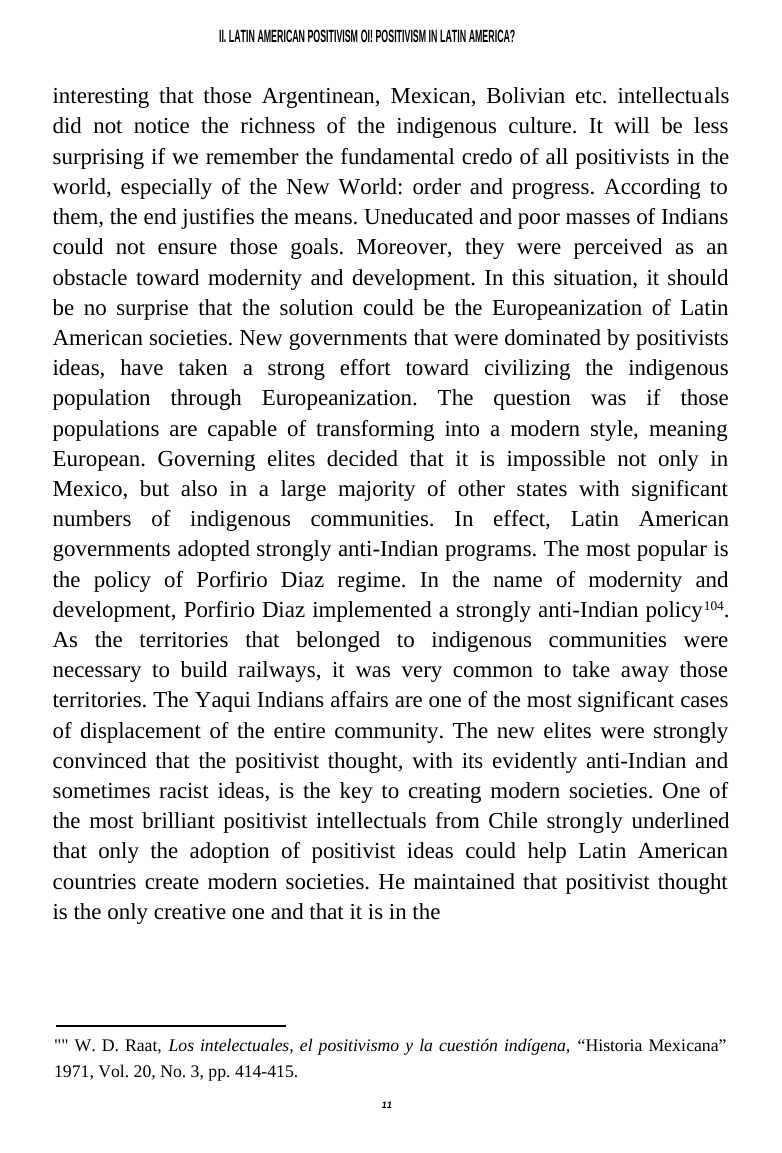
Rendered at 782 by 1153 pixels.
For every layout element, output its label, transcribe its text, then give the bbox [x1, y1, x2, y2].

text 11 [381, 1100, 398, 1111]
text "" W. D. Raat, Los intelectuales, el positivismo y la cuestión indígena, “Historia Mexi­cana” 1971, Vol. 20, No. 3, pp. 414-415. [54, 1034, 726, 1081]
text II. LATIN AMERICAN POSITIVISM OI! POSITIVISM IN LATIN AMERICA? [219, 26, 558, 46]
text interesting that those Argentinean, Mexican, Bolivian etc. intellectu­als did not notice the richness of the indigenous culture. It will be less surprising if we remember the fundamental credo of all positiv­ists in the world, especially of the New World: order and progress. According to them, the end justifies the means. Uneducated and poor masses of Indians could not ensure those goals. Moreover, they were perceived as an obstacle toward modernity and development. In this situation, it should be no surprise that the solution could be the Europeanization of Latin American societies. New govern­ments that were dominated by positivists ideas, have taken a strong effort toward civilizing the indigenous population through Euro­peanization. The question was if those populations are capable of transforming into a modern style, meaning European. Governing elites decided that it is impossible not only in Mexico, but also in a large majority of other states with significant numbers of indig­enous communities. In effect, Latin American governments adopted strongly anti-Indian programs. The most popular is the policy of Porfirio Diaz regime. In the name of modernity and development, Porfirio Diaz implemented a strongly anti-Indian policy104. As the territories that belonged to indigenous communities were necessary to build railways, it was very common to take away those territories. The Yaqui Indians affairs are one of the most significant cases of displacement of the entire community. The new elites were strongly convinced that the positivist thought, with its evidently anti-Indian and sometimes racist ideas, is the key to creating modern societies. One of the most brilliant positivist intellectuals from Chile strong­ly underlined that only the adoption of positivist ideas could help Latin American countries create modern societies. He maintained that positivist thought is the only creative one and that it is in the [52, 82, 729, 924]
